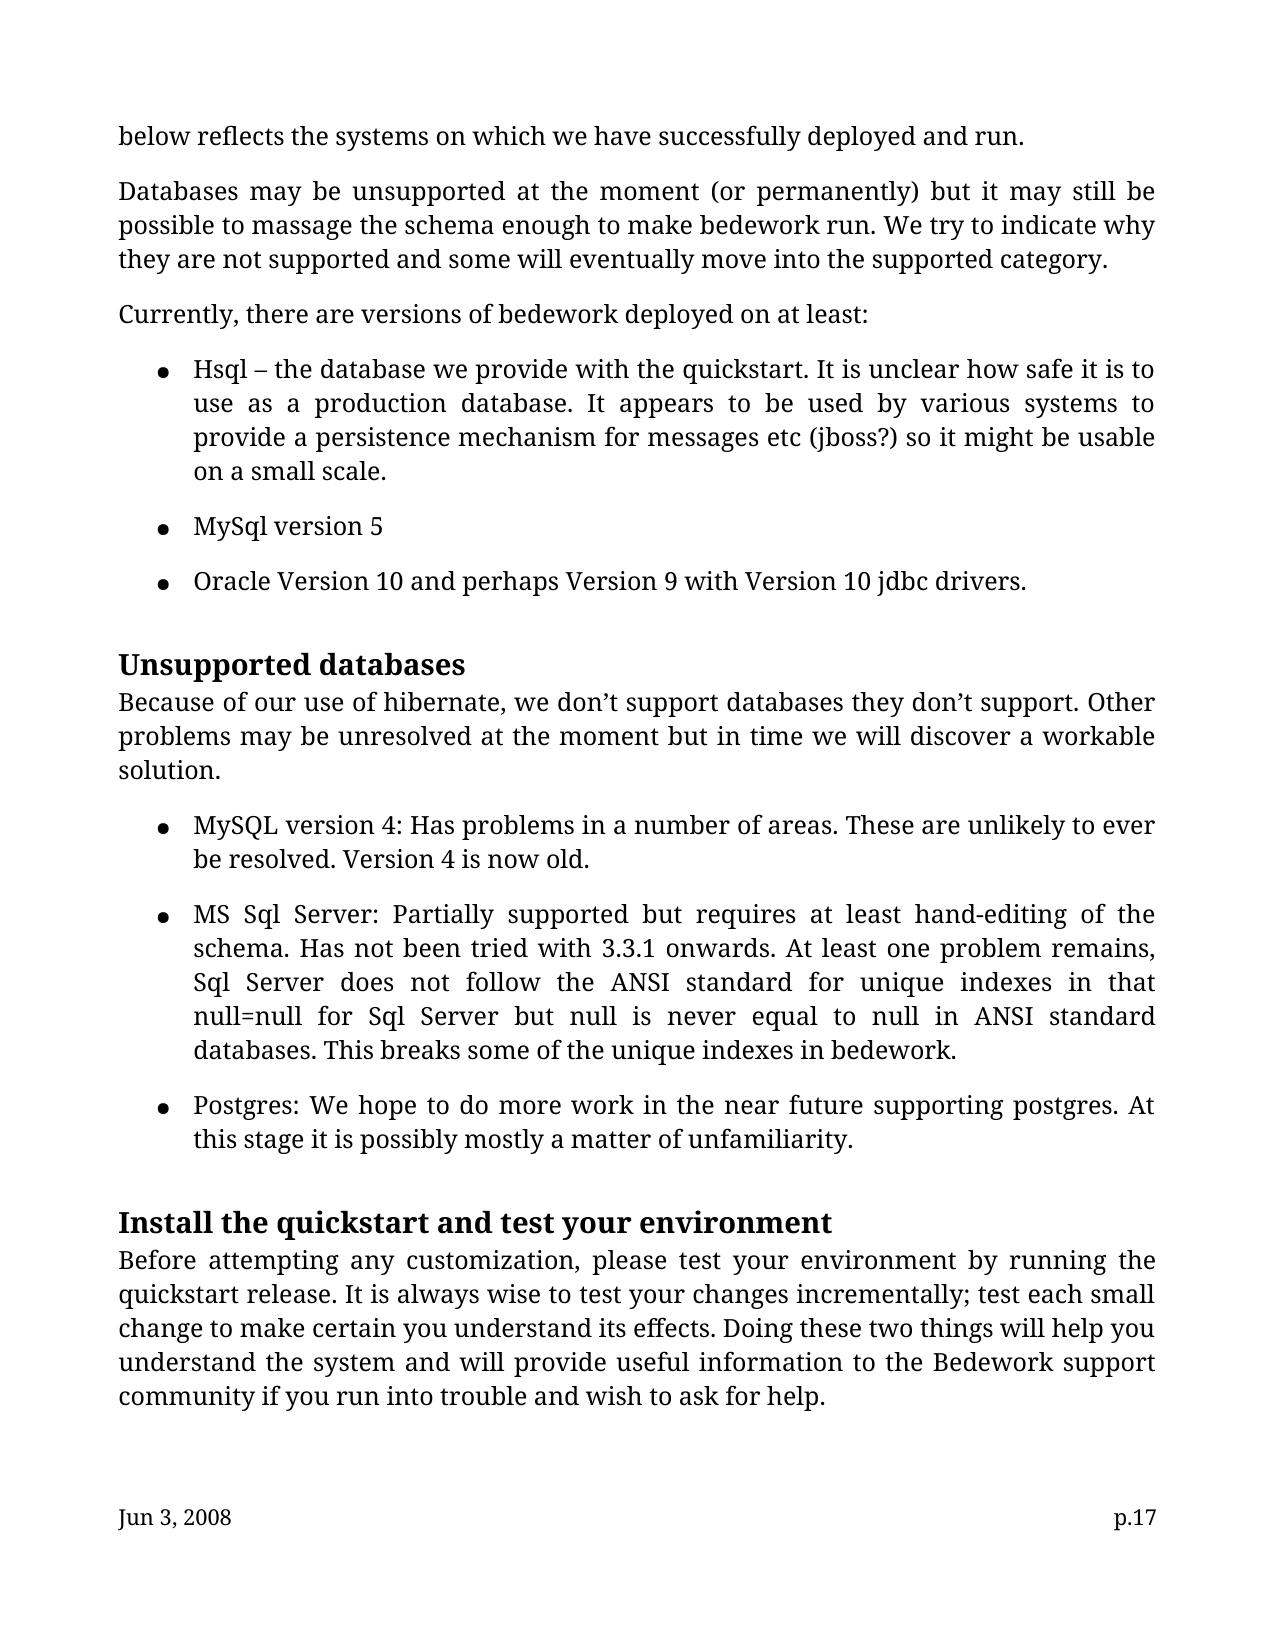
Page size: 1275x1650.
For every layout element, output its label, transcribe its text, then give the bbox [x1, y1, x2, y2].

text Because of our use of hibernate, we don’t support databases they don’t support. Other problems may be unresolved at the moment but in time we will discover a workable solution. [118, 684, 1157, 786]
text Currently, there are versions of bedework deployed on at least: [118, 296, 1157, 331]
text Before attempting any customization, please test your environment by running the quickstart release. It is always wise to test your changes incrementally; test each small change to make certain you understand its effects. Doing these two things will help you understand the system and will provide useful information to the Bedework support community if you run into trouble and wish to ask for help. [118, 1242, 1157, 1413]
list MySQL version 4: Has problems in a number of areas. These are unlikely to ever be resolved. Version 4 is now old. [156, 807, 1157, 876]
list MySql version 5 [156, 509, 1157, 543]
list MS Sql Server: Partially supported but requires at least hand-editing of the schema. Has not been tried with 3.3.1 onwards. At least one problem remains, Sql Server does not follow the ANSI standard for unique indexes in that null=null for Sql Server but null is never equal to null in ANSI standard databases. This breaks some of the unique indexes in bedework. [156, 897, 1157, 1067]
subtitle Unsupported databases [118, 644, 1157, 684]
text below reflects the systems on which we have successfully deployed and run. [118, 118, 1157, 152]
subtitle Install the quickstart and test your environment [118, 1203, 1157, 1242]
list Hsql – the database we provide with the quickstart. It is unclear how safe it is to use as a production database. It appears to be used by various systems to provide a persistence mechanism for messages etc (jboss?) so it might be usable on a small scale. [156, 352, 1157, 488]
list Postgres: We hope to do more work in the near future supporting postgres. At this stage it is possibly mostly a matter of unfamiliarity. [156, 1088, 1157, 1156]
list Oracle Version 10 and perhaps Version 9 with Version 10 jdbc drivers. [156, 564, 1157, 598]
text Databases may be unsupported at the moment (or permanently) but it may still be possible to massage the schema enough to make bedework run. We try to indicate why they are not supported and some will eventually move into the supported category. [118, 173, 1157, 275]
